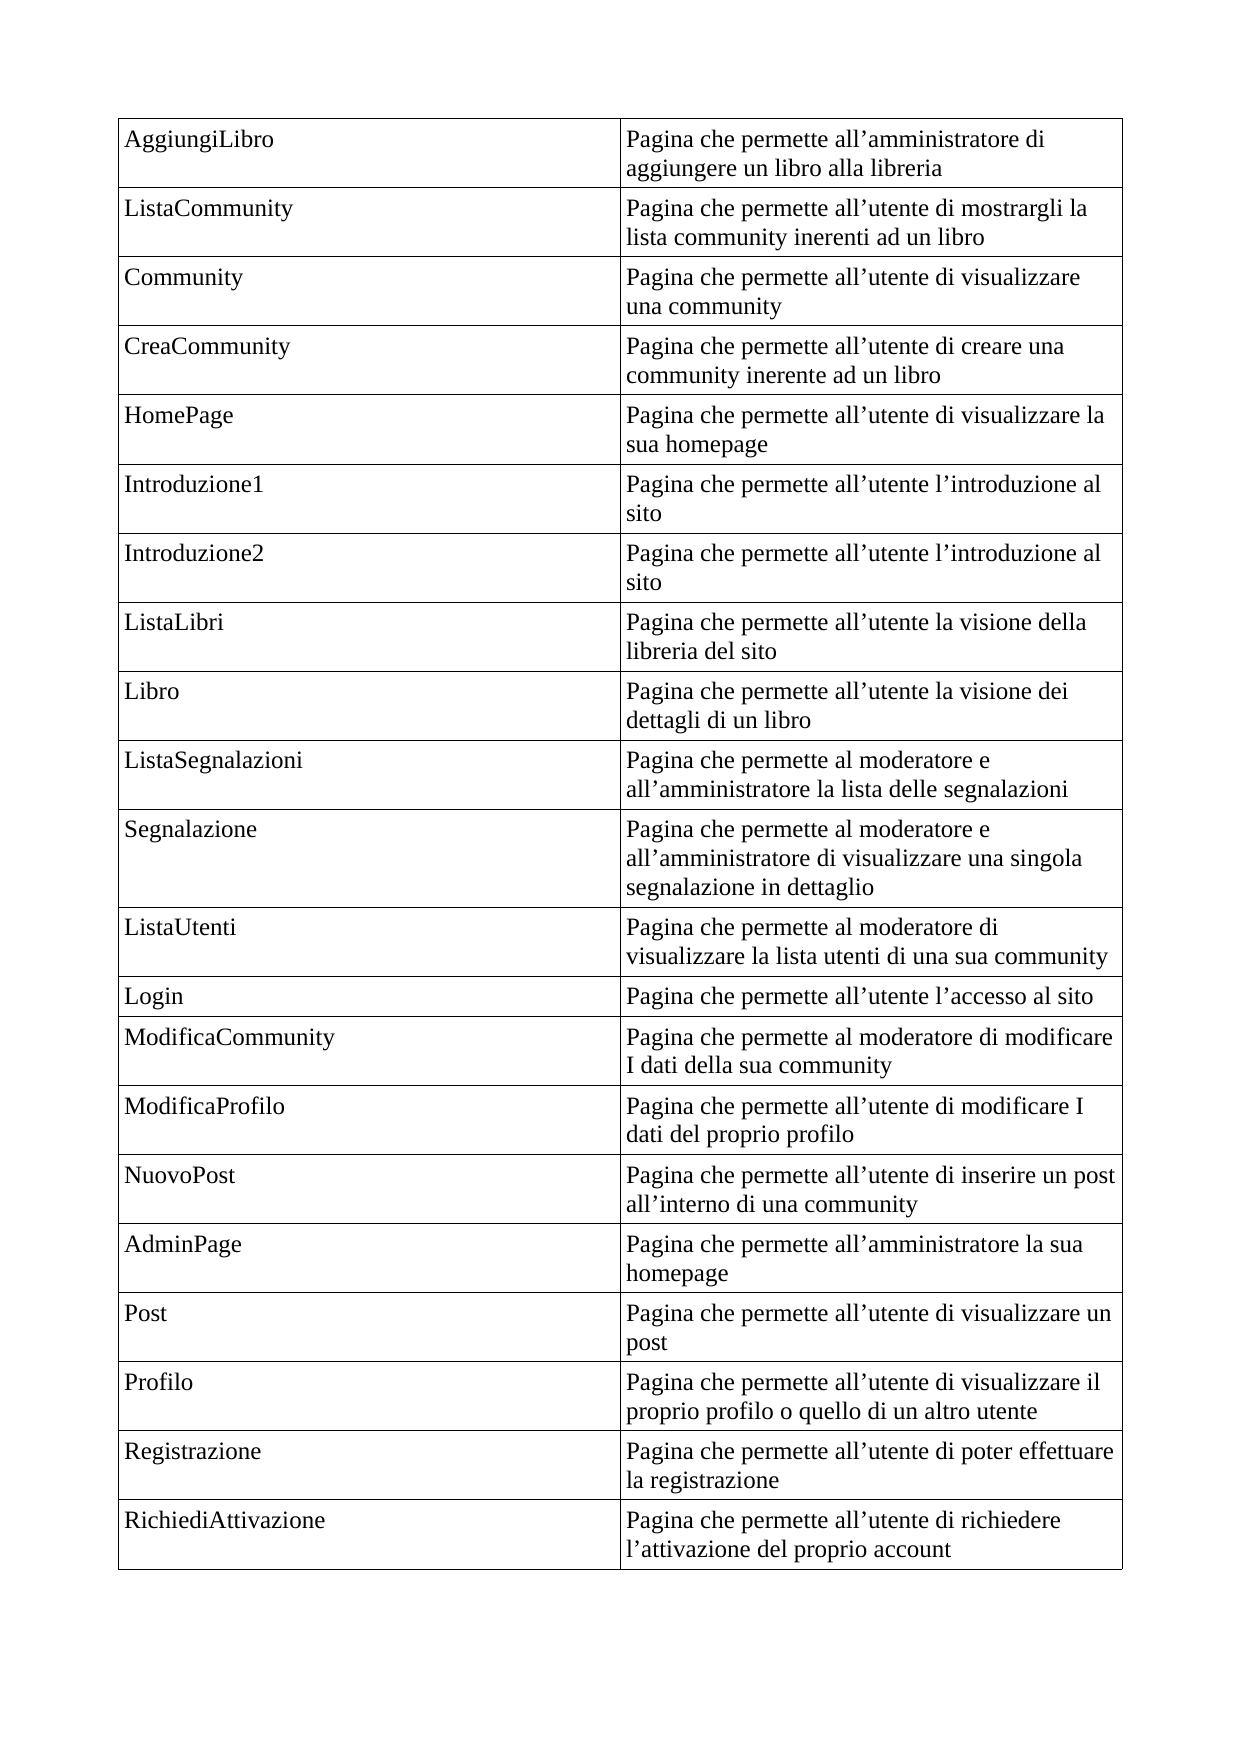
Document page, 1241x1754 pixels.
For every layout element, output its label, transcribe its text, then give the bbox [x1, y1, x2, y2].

table_cell Pagina che permette al moderatore di visualizzare la lista utenti di una sua community [621, 908, 1122, 976]
table_cell Pagina che permette all’utente la visione dei dettagli di un libro [621, 672, 1122, 740]
table_cell AdminPage [119, 1224, 620, 1292]
table_cell Pagina che permette all’utente l’accesso al sito [621, 977, 1122, 1016]
table_cell Pagina che permette all’utente di visualizzare una community [621, 257, 1122, 325]
table_cell Pagina che permette al moderatore di modificare I dati della sua community [621, 1017, 1122, 1085]
table_cell Pagina che permette all’utente di visualizzare il proprio profilo o quello di un altro utente [621, 1362, 1122, 1430]
table_cell Pagina che permette all’utente di visualizzare un post [621, 1293, 1122, 1361]
table_cell Pagina che permette all’utente di visualizzare la sua homepage [621, 395, 1122, 463]
table_cell CreaCommunity [119, 326, 620, 394]
table_cell NuovoPost [119, 1155, 620, 1223]
table_cell Pagina che permette all’utente di creare una community inerente ad un libro [621, 326, 1122, 394]
table_cell Introduzione1 [119, 465, 620, 532]
table_cell AggiungiLibro [119, 119, 620, 187]
table_cell ModificaCommunity [119, 1017, 620, 1085]
table_cell Pagina che permette all’utente di modificare I dati del proprio profilo [621, 1086, 1122, 1154]
table_cell Profilo [119, 1362, 620, 1430]
table_cell Pagina che permette al moderatore e all’amministratore di visualizzare una singola segnalazione in dettaglio [621, 810, 1122, 907]
table_cell Pagina che permette all’utente l’introduzione al sito [621, 534, 1122, 602]
table_cell ListaUtenti [119, 908, 620, 976]
table_cell Segnalazione [119, 810, 620, 907]
table_cell Community [119, 257, 620, 325]
table_cell ListaSegnalazioni [119, 741, 620, 809]
table_cell Pagina che permette all’utente la visione della libreria del sito [621, 603, 1122, 671]
table_cell ListaCommunity [119, 188, 620, 256]
table_cell RichiediAttivazione [119, 1500, 620, 1568]
table_cell Pagina che permette all’amministratore di aggiungere un libro alla libreria [621, 119, 1122, 187]
table_cell HomePage [119, 395, 620, 463]
table_cell Introduzione2 [119, 534, 620, 602]
table_cell Login [119, 977, 620, 1016]
table_cell Pagina che permette all’utente di inserire un post all’interno di una community [621, 1155, 1122, 1223]
table_cell Pagina che permette all’utente l’introduzione al sito [621, 465, 1122, 532]
table_cell Post [119, 1293, 620, 1361]
table_cell Pagina che permette all’utente di mostrargli la lista community inerenti ad un libro [621, 188, 1122, 256]
table_cell Pagina che permette al moderatore e all’amministratore la lista delle segnalazioni [621, 741, 1122, 809]
table_cell Pagina che permette all’utente di richiedere l’attivazione del proprio account [621, 1500, 1122, 1568]
table_cell Pagina che permette all’utente di poter effettuare la registrazione [621, 1431, 1122, 1499]
table_cell ModificaProfilo [119, 1086, 620, 1154]
table_cell Pagina che permette all’amministratore la sua homepage [621, 1224, 1122, 1292]
table_cell Libro [119, 672, 620, 740]
table_cell ListaLibri [119, 603, 620, 671]
table_cell Registrazione [119, 1431, 620, 1499]
